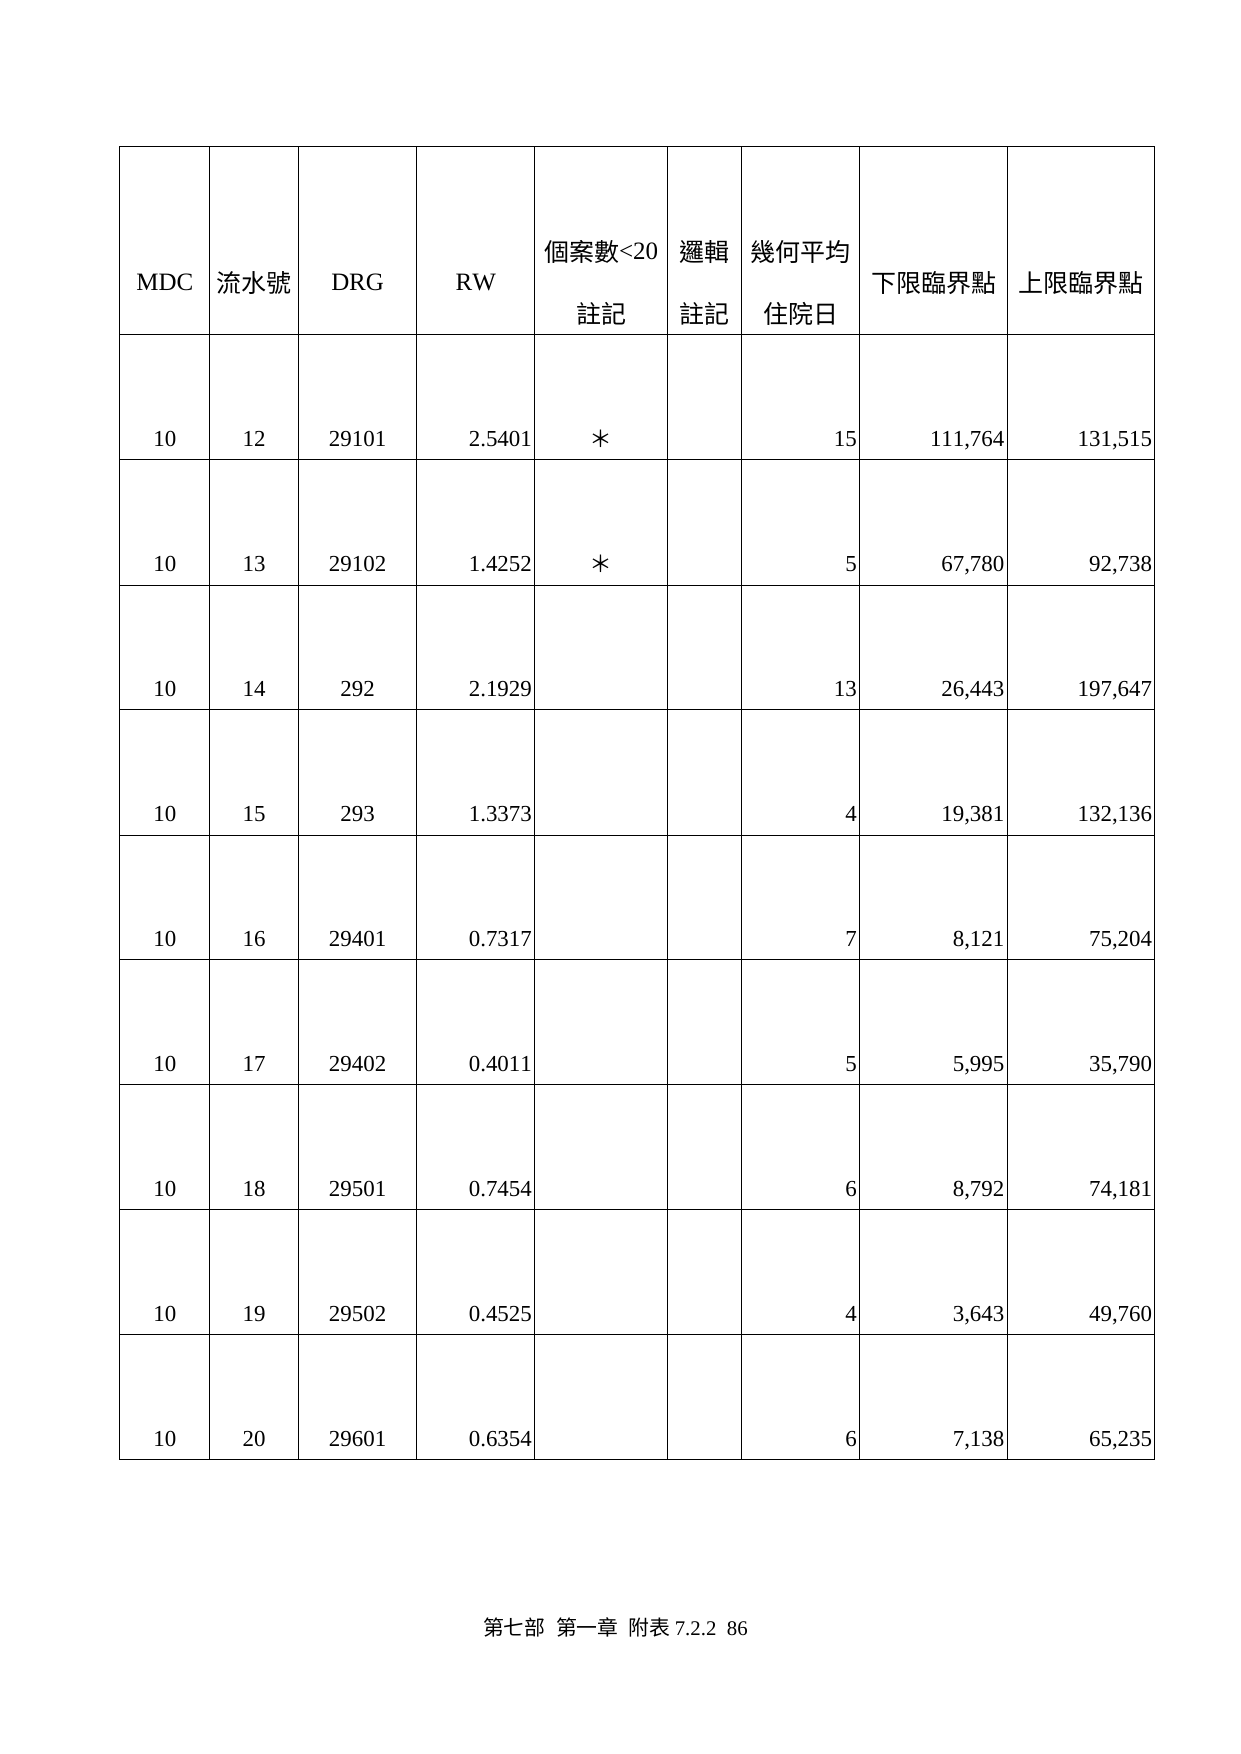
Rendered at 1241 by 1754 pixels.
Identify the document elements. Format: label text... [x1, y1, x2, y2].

table_cell 17 [210, 960, 298, 1084]
table_cell 29101 [299, 335, 416, 459]
table_cell 29102 [299, 460, 416, 584]
table_header 上限臨界點 [1008, 147, 1154, 334]
table_cell 67,780 [860, 460, 1007, 584]
table_cell 3,643 [860, 1210, 1007, 1334]
table_cell 293 [299, 710, 416, 834]
table_cell 12 [210, 335, 298, 459]
table_header 邏輯註記 [668, 147, 741, 334]
table_cell 29402 [299, 960, 416, 1084]
table_cell 15 [210, 710, 298, 834]
table_cell 74,181 [1008, 1085, 1154, 1209]
table_header 個案數<20註記 [535, 147, 667, 334]
table_cell [668, 836, 741, 959]
table_cell 0.6354 [417, 1335, 534, 1459]
table_cell ＊ [535, 335, 667, 459]
table_cell [535, 1210, 667, 1334]
table_cell 29401 [299, 836, 416, 959]
table_cell 92,738 [1008, 460, 1154, 584]
table_header 幾何平均住院日 [742, 147, 859, 334]
table_cell [668, 960, 741, 1084]
table_header RW [417, 147, 534, 334]
table_cell [535, 710, 667, 834]
table_cell 35,790 [1008, 960, 1154, 1084]
table_cell 0.4525 [417, 1210, 534, 1334]
table_cell 18 [210, 1085, 298, 1209]
table_cell 111,764 [860, 335, 1007, 459]
table_cell [535, 836, 667, 959]
table_cell 8,792 [860, 1085, 1007, 1209]
table_cell 132,136 [1008, 710, 1154, 834]
table_cell 4 [742, 1210, 859, 1334]
table_cell 20 [210, 1335, 298, 1459]
table_cell 19,381 [860, 710, 1007, 834]
table_cell 10 [120, 460, 209, 584]
table_cell 10 [120, 1085, 209, 1209]
table_cell 29501 [299, 1085, 416, 1209]
table_cell 2.1929 [417, 586, 534, 709]
table_cell 19 [210, 1210, 298, 1334]
table_cell 4 [742, 710, 859, 834]
table_cell 10 [120, 586, 209, 709]
table_cell [535, 960, 667, 1084]
table_cell 5 [742, 960, 859, 1084]
table_cell 10 [120, 836, 209, 959]
table_cell 6 [742, 1085, 859, 1209]
table_cell 29502 [299, 1210, 416, 1334]
table_cell [668, 1335, 741, 1459]
table_cell 0.7454 [417, 1085, 534, 1209]
table_cell 292 [299, 586, 416, 709]
table_cell [668, 460, 741, 584]
table_cell 13 [210, 460, 298, 584]
table_cell [668, 1085, 741, 1209]
table_header DRG [299, 147, 416, 334]
table_cell 26,443 [860, 586, 1007, 709]
table_cell 13 [742, 586, 859, 709]
table_cell 6 [742, 1335, 859, 1459]
table_cell 0.7317 [417, 836, 534, 959]
table_cell 29601 [299, 1335, 416, 1459]
table_cell 1.3373 [417, 710, 534, 834]
table_cell 75,204 [1008, 836, 1154, 959]
table_cell 5 [742, 460, 859, 584]
table_cell 10 [120, 1335, 209, 1459]
table_cell 2.5401 [417, 335, 534, 459]
table_cell 15 [742, 335, 859, 459]
table_cell 1.4252 [417, 460, 534, 584]
table_header MDC [120, 147, 209, 334]
table_cell 0.4011 [417, 960, 534, 1084]
table_cell 49,760 [1008, 1210, 1154, 1334]
table_cell 65,235 [1008, 1335, 1154, 1459]
table_cell 10 [120, 960, 209, 1084]
table_cell 10 [120, 335, 209, 459]
table_cell [535, 1085, 667, 1209]
table_cell 131,515 [1008, 335, 1154, 459]
table_cell [535, 586, 667, 709]
table_cell 197,647 [1008, 586, 1154, 709]
table_cell [668, 335, 741, 459]
table_cell 10 [120, 1210, 209, 1334]
table_cell [535, 1335, 667, 1459]
table_cell 10 [120, 710, 209, 834]
table_cell 7 [742, 836, 859, 959]
table_cell 16 [210, 836, 298, 959]
table_cell [668, 586, 741, 709]
table_header 下限臨界點 [860, 147, 1007, 334]
table_cell 8,121 [860, 836, 1007, 959]
table_cell 5,995 [860, 960, 1007, 1084]
table_cell 7,138 [860, 1335, 1007, 1459]
table_cell [668, 1210, 741, 1334]
table_header 流水號 [210, 147, 298, 334]
table_cell ＊ [535, 460, 667, 584]
table_cell 14 [210, 586, 298, 709]
table_cell [668, 710, 741, 834]
